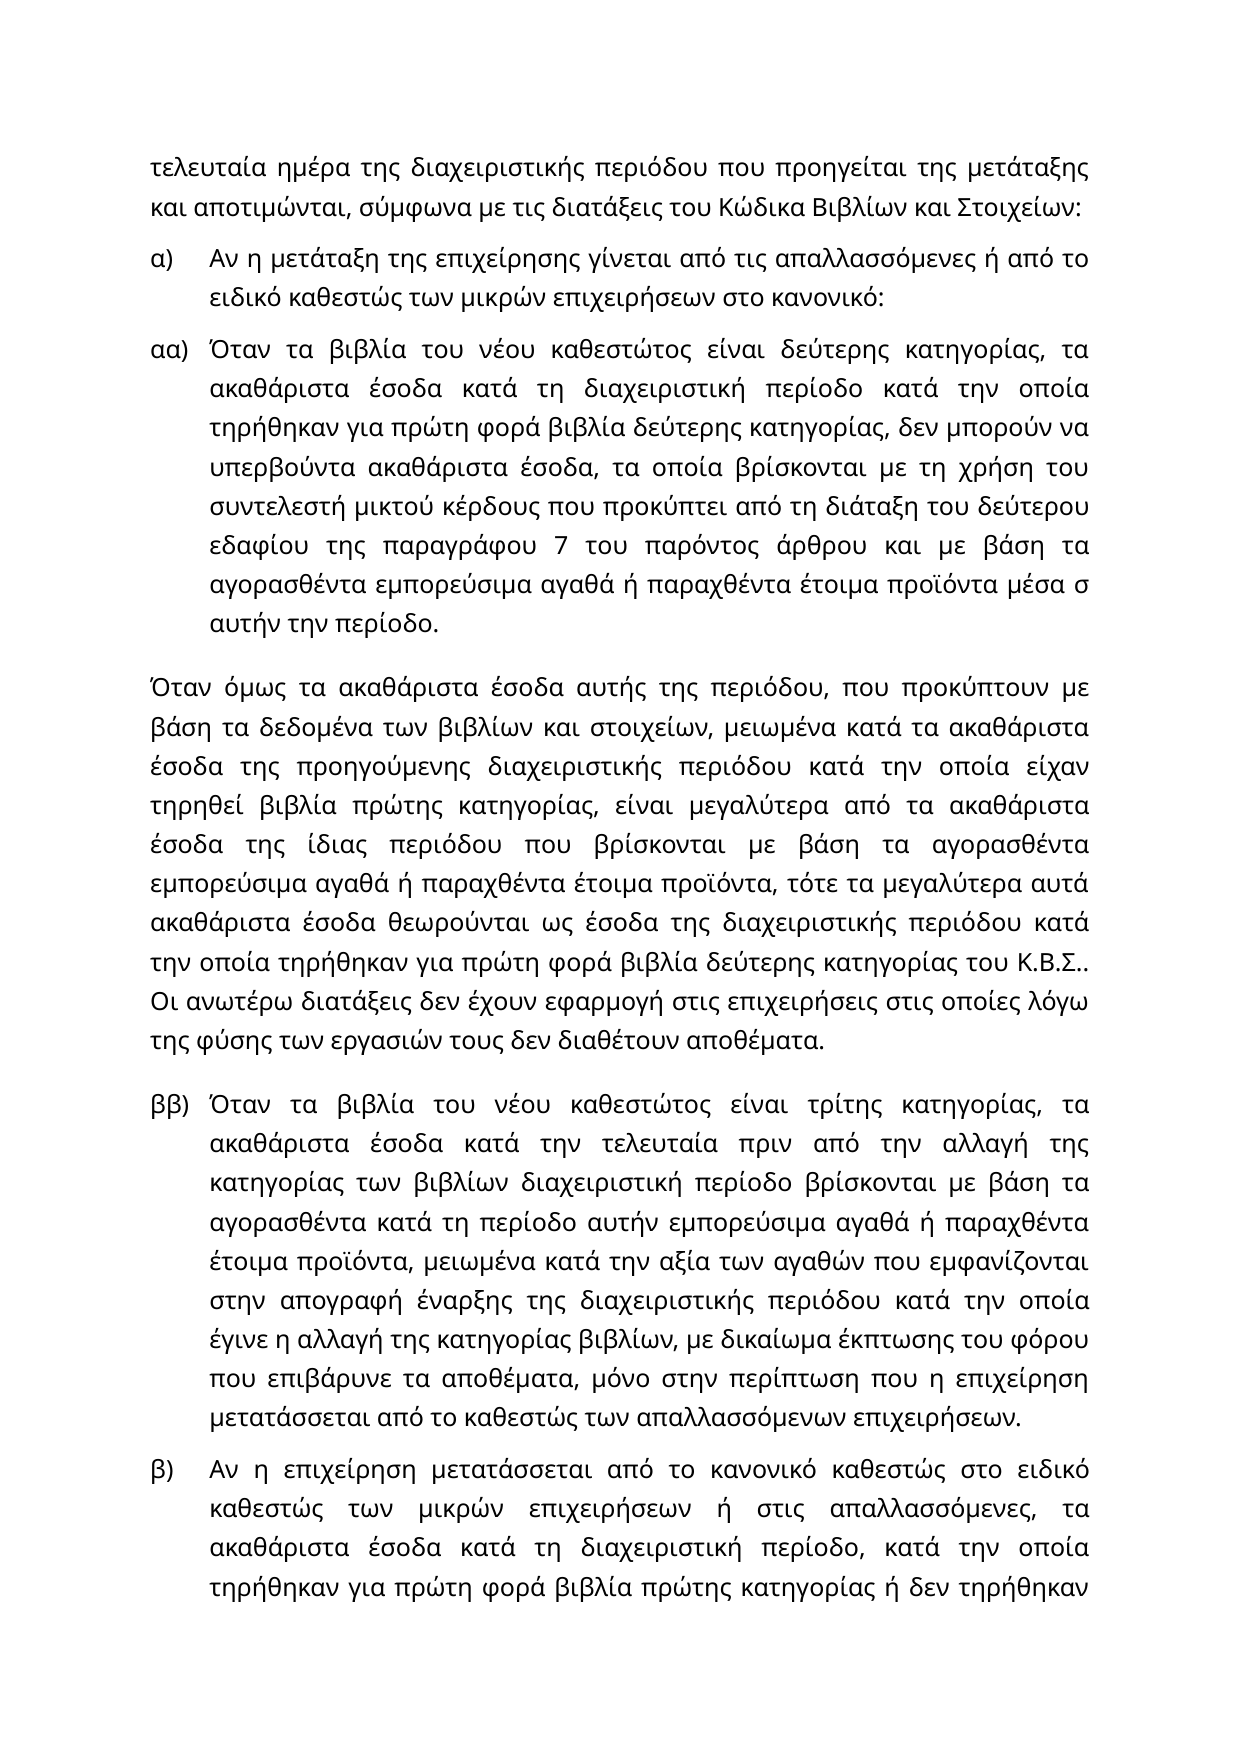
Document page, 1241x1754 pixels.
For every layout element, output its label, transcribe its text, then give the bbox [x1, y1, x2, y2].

list α) Αν η μετάταξη της επιχείρησης γίνεται από τις απαλλασσόμενες ή από το ειδικό καθεστώς των μικρών επιχειρήσεων στο κανονικό: [150, 241, 1090, 314]
text τελευταία ημέρα της διαχειριστικής περιόδου που προηγείται της μετάταξης και αποτιμώνται, σύμφωνα με τις διατάξεις του Κώδικα Βιβλίων και Στοιχείων: [150, 150, 1090, 223]
list β) Αν η επιχείρηση μετατάσσεται από το κανονικό καθεστώς στο ειδικό καθεστώς των μικρών επιχειρήσεων ή στις απαλλασσόμενες, τα ακαθάριστα έσοδα κατά τη διαχειριστική περίοδο, κατά την οποία τηρήθηκαν για πρώτη φορά βιβλία πρώτης κατηγορίας ή δεν τηρήθηκαν [150, 1452, 1090, 1603]
list αα) Όταν τα βιβλία του νέου καθεστώτος είναι δεύτερης κατηγορίας, τα ακαθάριστα έσοδα κατά τη διαχειριστική περίοδο κατά την οποία τηρήθηκαν για πρώτη φορά βιβλία δεύτερης κατηγορίας, δεν μπορούν να υπερβούντα ακαθάριστα έσοδα, τα οποία βρίσκονται με τη χρήση του συντελεστή μικτού κέρδους που προκύπτει από τη διάταξη του δεύτερου εδαφίου της παραγράφου 7 του παρόντος άρθρου και με βάση τα αγορασθέντα εμπορεύσιμα αγαθά ή παραχθέντα έτοιμα προϊόντα μέσα σ αυτήν την περίοδο. [150, 332, 1090, 640]
text Όταν όμως τα ακαθάριστα έσοδα αυτής της περιόδου, που προκύπτουν με βάση τα δεδομένα των βιβλίων και στοιχείων, μειωμένα κατά τα ακαθάριστα έσοδα της προηγούμενης διαχειριστικής περιόδου κατά την οποία είχαν τηρηθεί βιβλία πρώτης κατηγορίας, είναι μεγαλύτερα από τα ακαθάριστα έσοδα της ίδιας περιόδου που βρίσκονται με βάση τα αγορασθέντα εμπορεύσιμα αγαθά ή παραχθέντα έτοιμα προϊόντα, τότε τα μεγαλύτερα αυτά ακαθάριστα έσοδα θεωρούνται ως έσοδα της διαχειριστικής περιόδου κατά την οποία τηρήθηκαν για πρώτη φορά βιβλία δεύτερης κατηγορίας του Κ.Β.Σ.. Οι ανωτέρω διατάξεις δεν έχουν εφαρμογή στις επιχειρήσεις στις οποίες λόγω της φύσης των εργασιών τους δεν διαθέτουν αποθέματα. [150, 670, 1090, 1057]
list ββ) Όταν τα βιβλία του νέου καθεστώτος είναι τρίτης κατηγορίας, τα ακαθάριστα έσοδα κατά την τελευταία πριν από την αλλαγή της κατηγορίας των βιβλίων διαχειριστική περίοδο βρίσκονται με βάση τα αγορασθέντα κατά τη περίοδο αυτήν εμπορεύσιμα αγαθά ή παραχθέντα έτοιμα προϊόντα, μειωμένα κατά την αξία των αγαθών που εμφανίζονται στην απογραφή έναρξης της διαχειριστικής περιόδου κατά την οποία έγινε η αλλαγή της κατηγορίας βιβλίων, με δικαίωμα έκπτωσης του φόρου που επιβάρυνε τα αποθέματα, μόνο στην περίπτωση που η επιχείρηση μετατάσσεται από το καθεστώς των απαλλασσόμενων επιχειρήσεων. [150, 1087, 1090, 1434]
